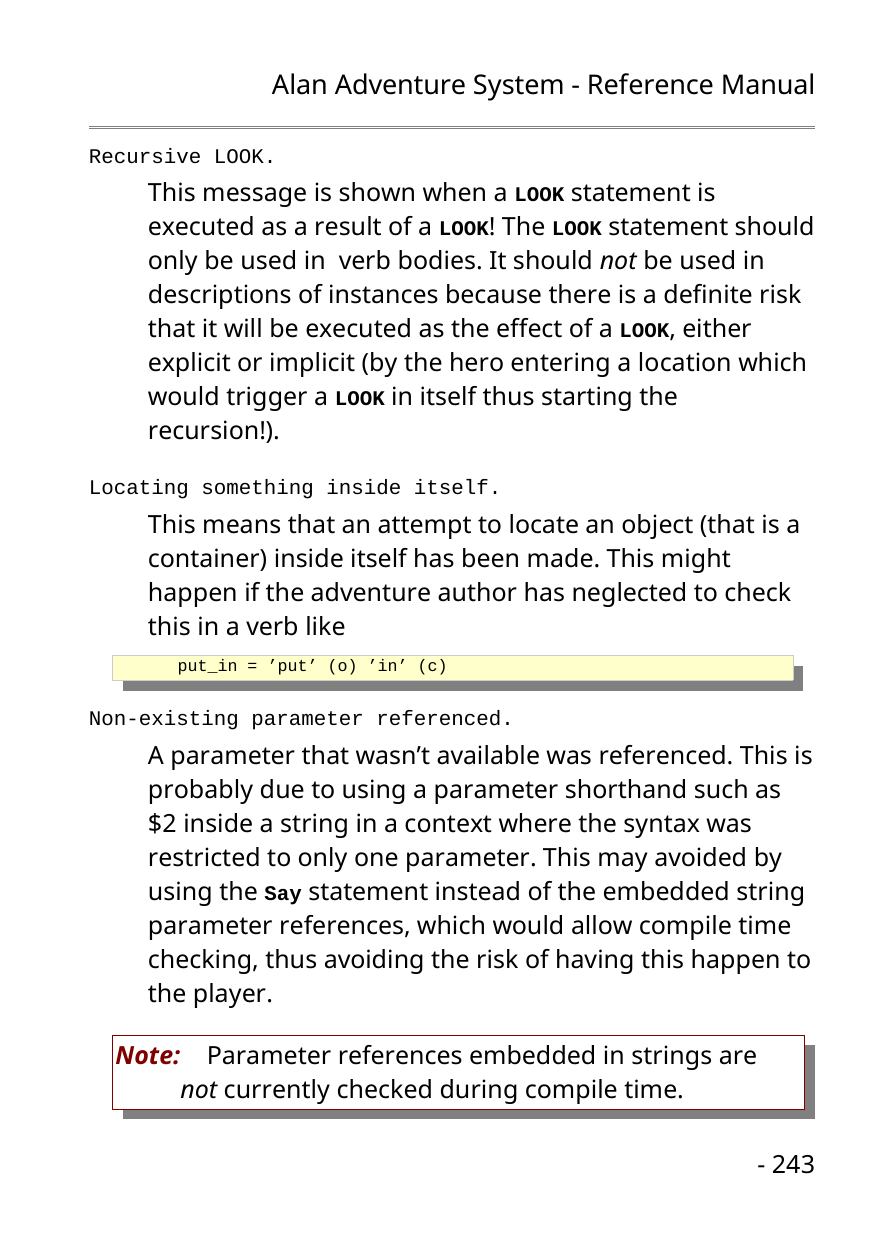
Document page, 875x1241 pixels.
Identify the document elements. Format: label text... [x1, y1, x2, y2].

text A parameter that wasn’t available was referenced. This is probably due to using a parameter shorthand such as $2 inside a string in a context where the syntax was restricted to only one parameter. This may avoided by using the Say statement instead of the embedded string parameter references, which would allow compile time checking, thus avoiding the risk of hav­ing this happen to the player. [148, 738, 815, 1010]
text Recursive LOOK. [88, 146, 815, 169]
list Parameter references embedded in strings are not currently checked during compile time. [113, 1036, 804, 1108]
text This means that an attempt to locate an object (that is a container) in­side itself has been made. This might happen if the adventure author has neglected to check this in a verb like [148, 507, 815, 643]
text put_in = ’put’ (o) ’in’ (c) [113, 656, 793, 680]
text This message is shown when a LOOK statement is executed as a result of a LOOK! The LOOK statement should only be used in verb bodies. It should not be used in descriptions of instances because there is a definite risk that it will be executed as the ef­fect of a LOOK, either explicit or implicit (by the hero entering a lo­cation which would trigger a LOOK in itself thus starting the recursion!). [148, 175, 815, 447]
text Locating something inside itself. [88, 477, 815, 501]
text Non-existing parameter referenced. [88, 708, 815, 732]
